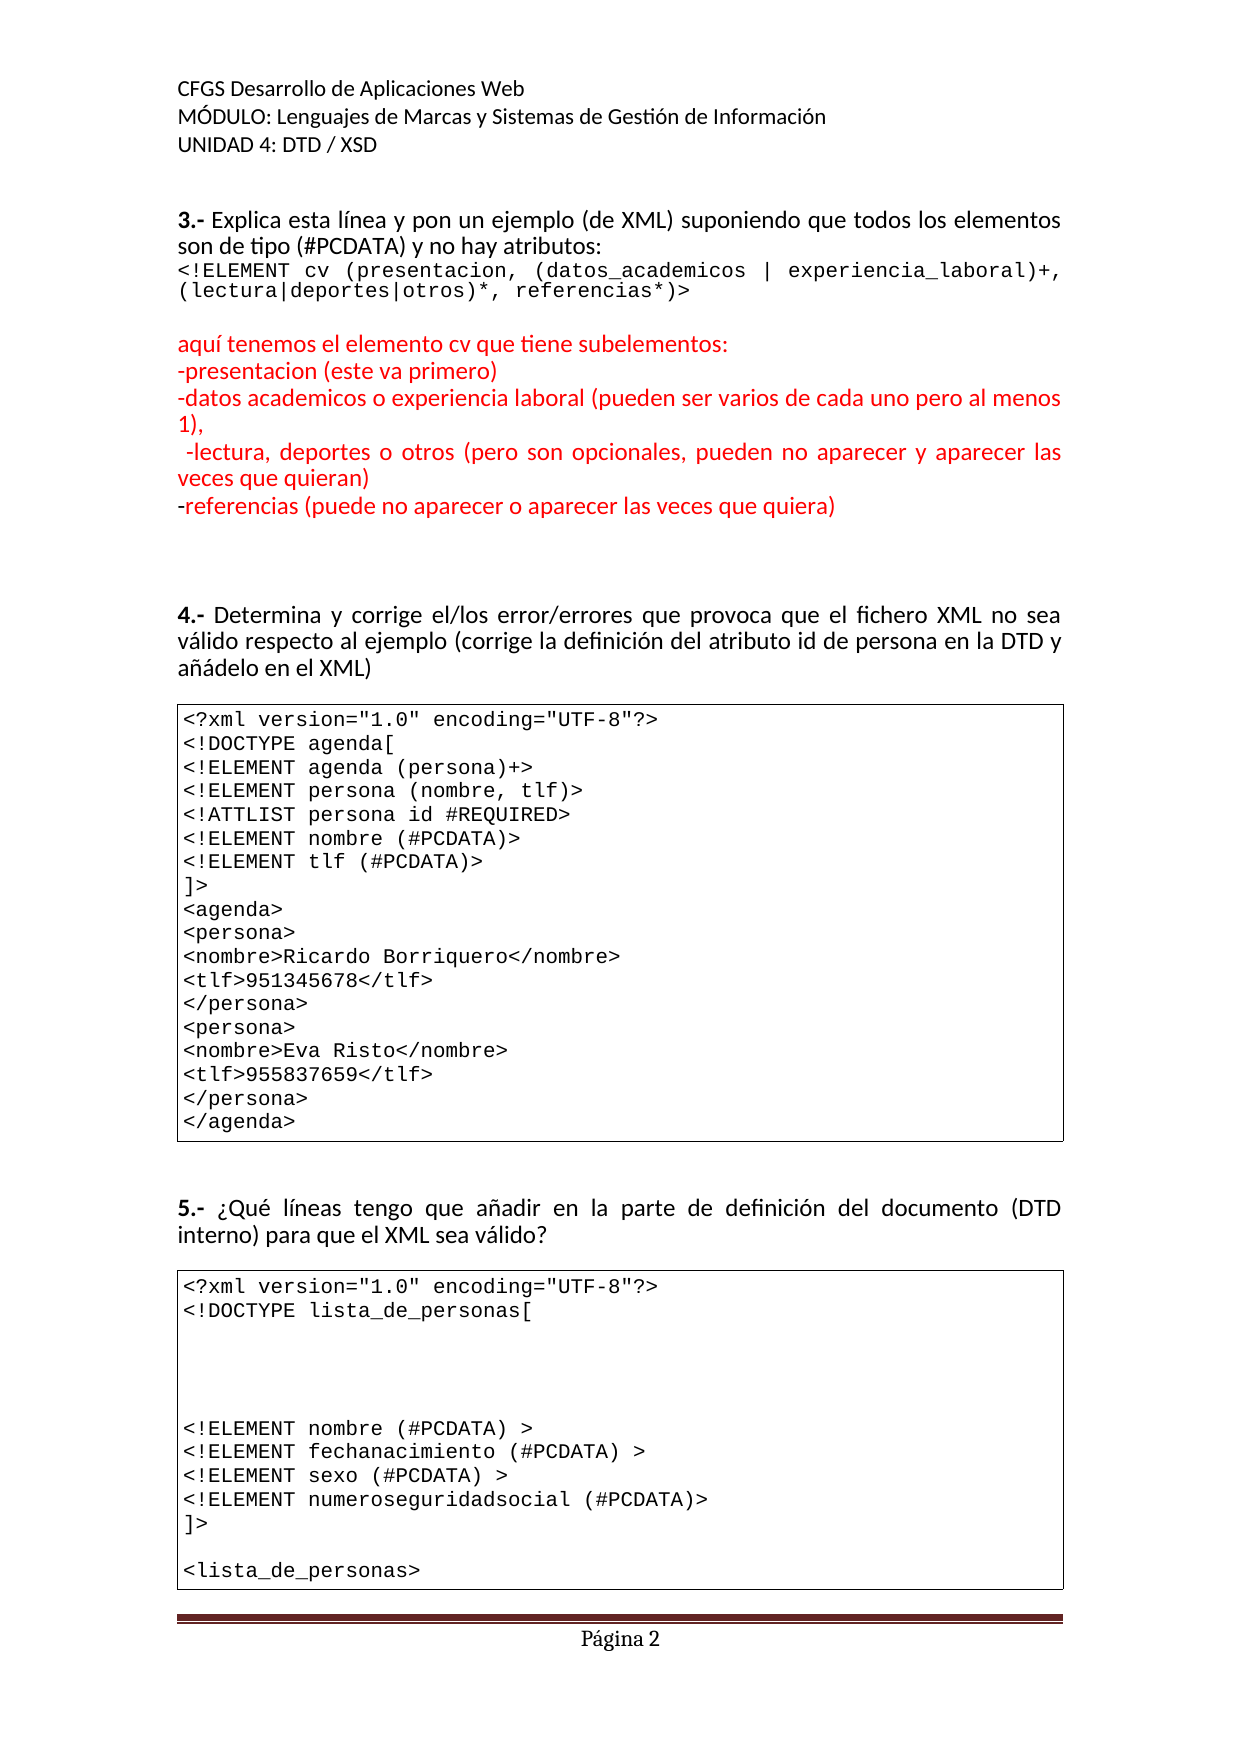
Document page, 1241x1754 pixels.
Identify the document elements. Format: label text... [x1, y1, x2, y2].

list -datos academicos o experiencia laboral (pueden ser varios de cada uno pero al menos 1), [177, 384, 1063, 439]
table_header <?xml version="1.0" encoding="UTF-8"?> <!DOCTYPE lista_de_personas[ <!ELEMENT nombre (#PCDATA) > <!ELEMENT fechanacimiento (#PCDATA) > <!ELEMENT sexo (#PCDATA) > <!ELEMENT numeroseguridadsocial (#PCDATA)> ]> <lista_de_personas> [178, 1271, 1063, 1589]
list 4.- Determina y corrige el/los error/errores que provoca que el fichero XML no sea válido respecto al ejemplo (corrige la definición del atributo id de persona en la DTD y añádelo en el XML) [177, 601, 1063, 683]
list aquí tenemos el elemento cv que tiene subelementos: [177, 330, 1063, 357]
list 3.- Explica esta línea y pon un ejemplo (de XML) suponiendo que todos los elementos son de tipo (#PCDATA) y no hay atributos: [177, 207, 1063, 261]
list -presentacion (este va primero) [177, 357, 1063, 384]
list -lectura, deportes o otros (pero son opcionales, pueden no aparecer y aparecer las veces que quieran) [177, 439, 1063, 493]
list <!ELEMENT cv (presentacion, (datos_academicos | experiencia_laboral)+, (lectura|deportes|otros)*, referencias*)> [177, 261, 1063, 303]
table_header <?xml version="1.0" encoding="UTF-8"?> <!DOCTYPE agenda[ <!ELEMENT agenda (persona)+> <!ELEMENT persona (nombre, tlf)> <!ATTLIST persona id #REQUIRED> <!ELEMENT nombre (#PCDATA)> <!ELEMENT tlf (#PCDATA)> ]> <agenda> <persona> <nombre>Ricardo Borriquero</nombre> <tlf>951345678</tlf> </persona> <persona> <nombre>Eva Risto</nombre> <tlf>955837659</tlf> </persona> </agenda> [178, 705, 1063, 1141]
list 5.- ¿Qué líneas tengo que añadir en la parte de definición del documento (DTD interno) para que el XML sea válido? [177, 1195, 1063, 1249]
list -referencias (puede no aparecer o aparecer las veces que quiera) [177, 493, 1063, 520]
